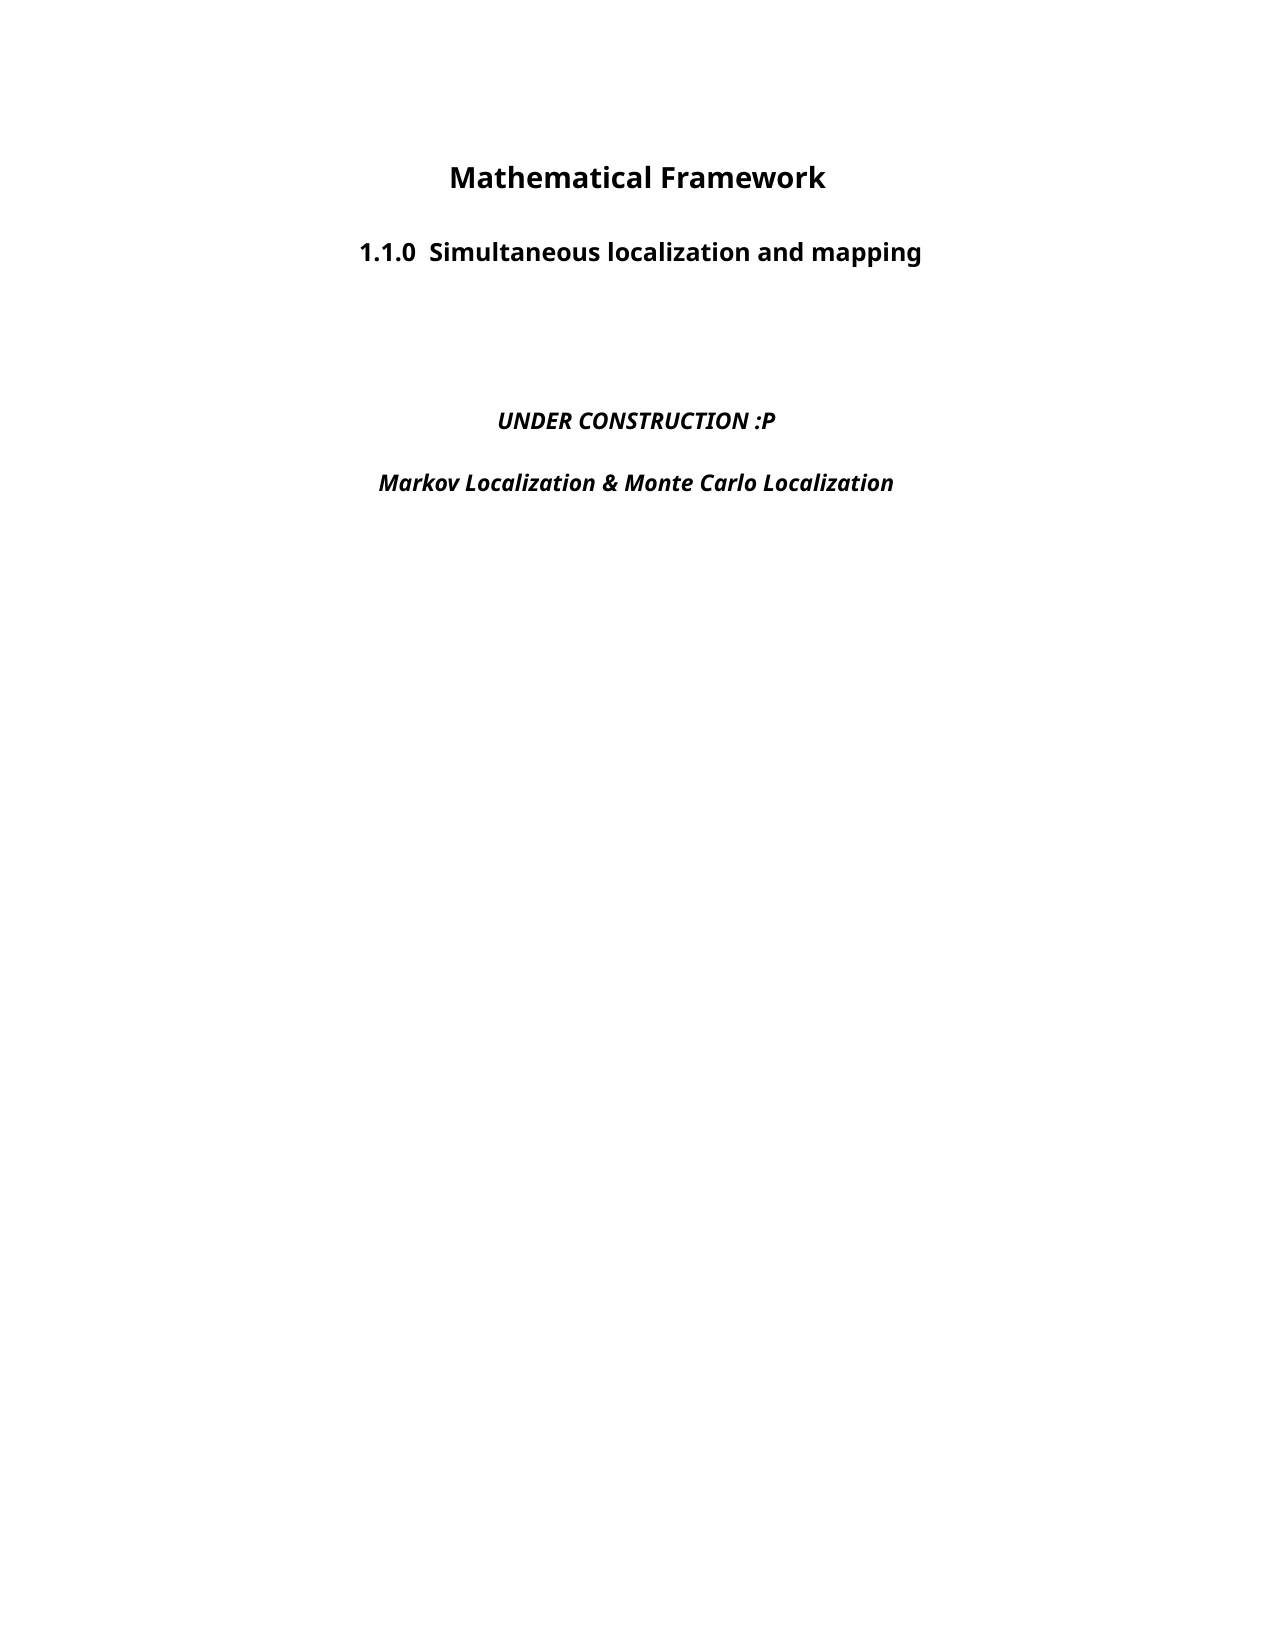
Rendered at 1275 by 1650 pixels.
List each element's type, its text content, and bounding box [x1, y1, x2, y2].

text 1.1.0 Simultaneous localization and mapping [118, 234, 1157, 268]
text Markov Localization & Monte Carlo Localization [118, 467, 1157, 498]
text Mathematical Framework [118, 158, 1157, 197]
text UNDER CONSTRUCTION :P [118, 405, 1157, 436]
